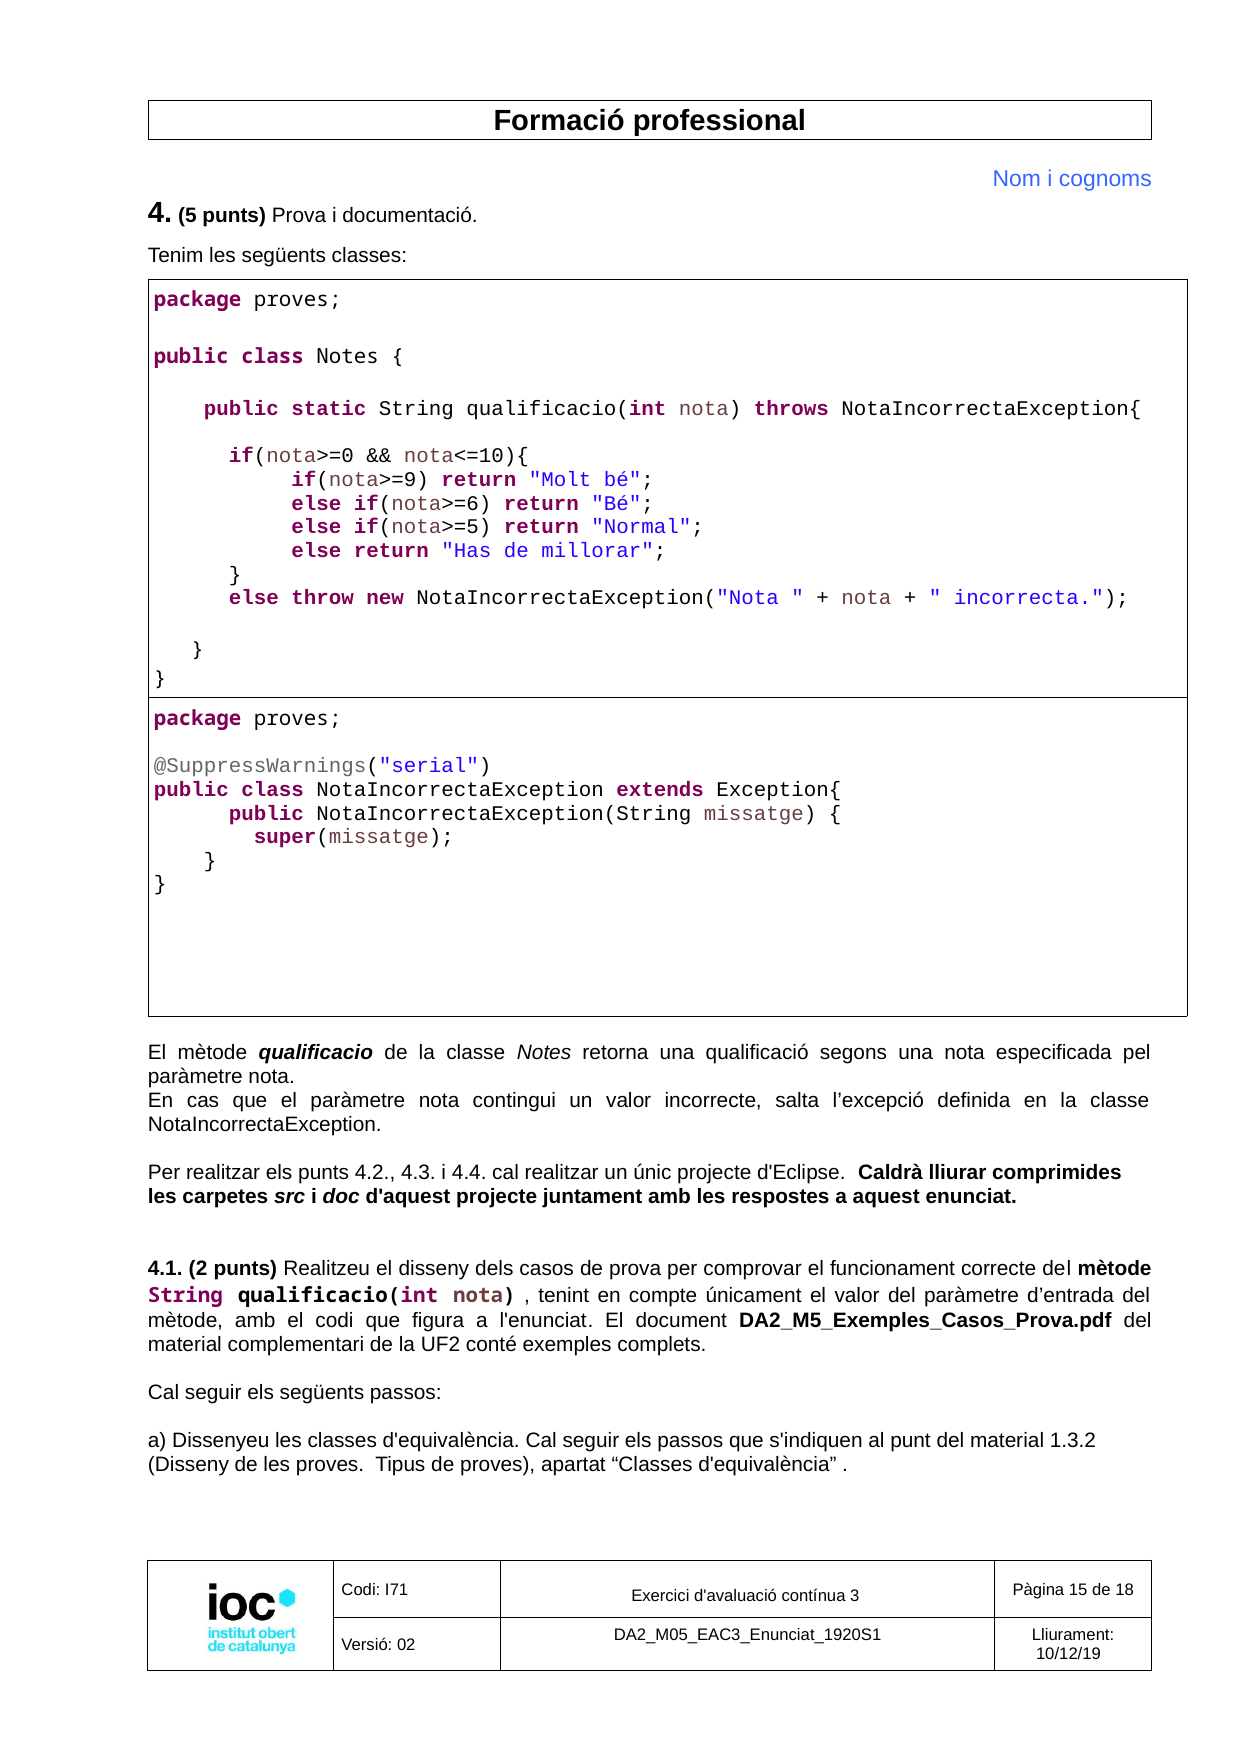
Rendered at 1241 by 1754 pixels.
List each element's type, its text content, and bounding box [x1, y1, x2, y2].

text Cal seguir els següents passos: [148, 1380, 1151, 1404]
text Tenim les següents classes: [148, 243, 1151, 267]
text 4. (5 punts) Prova i documentació. [148, 195, 1151, 228]
text En cas que el paràmetre nota contingui un valor incorrecte, salta l’excepció definida en la classe NotaIncorrectaException. [148, 1088, 1151, 1136]
text 4.1. (2 punts) Realitzeu el disseny dels casos de prova per comprovar el funcionament correcte del mètode String qualificacio(int nota) , tenint en compte únicament el valor del paràmetre d’entrada del mètode, amb el codi que figura a l'enunciat. El document DA2_M5_Exemples_Casos_Prova.pdf del material complementari de la UF2 conté exemples complets. [148, 1256, 1151, 1356]
text a) Dissenyeu les classes d'equivalència. Cal seguir els passos que s'indiquen al punt del material 1.3.2 (Disseny de les proves. Tipus de proves), apartat “Classes d'equivalència” . [148, 1428, 1151, 1476]
table_cell package proves; @SuppressWarnings("serial") public class NotaIncorrectaException extends Exception{ public NotaIncorrectaException(String missatge) { super(missatge); } } [149, 698, 1187, 1016]
text El mètode qualificacio de la classe Notes retorna una qualificació segons una nota especificada pel paràmetre nota. [148, 1040, 1151, 1088]
picture [195, 1570, 309, 1665]
table_header package proves; public class Notes { public static String qualificacio(int nota) throws NotaIncorrectaException{ if(nota>=0 && nota<=10){ if(nota>=9) return "Molt bé"; else if(nota>=6) return "Bé"; else if(nota>=5) return "Normal"; else return "Has de millorar"; } else throw new NotaIncorrectaException("Nota " + nota + " incorrecta."); } } [149, 280, 1187, 697]
text Per realitzar els punts 4.2., 4.3. i 4.4. cal realitzar un únic projecte d'Eclipse. Caldrà lliurar comprimides les carpetes src i doc d'aquest projecte juntament amb les respostes a aquest enunciat. [148, 1160, 1151, 1208]
